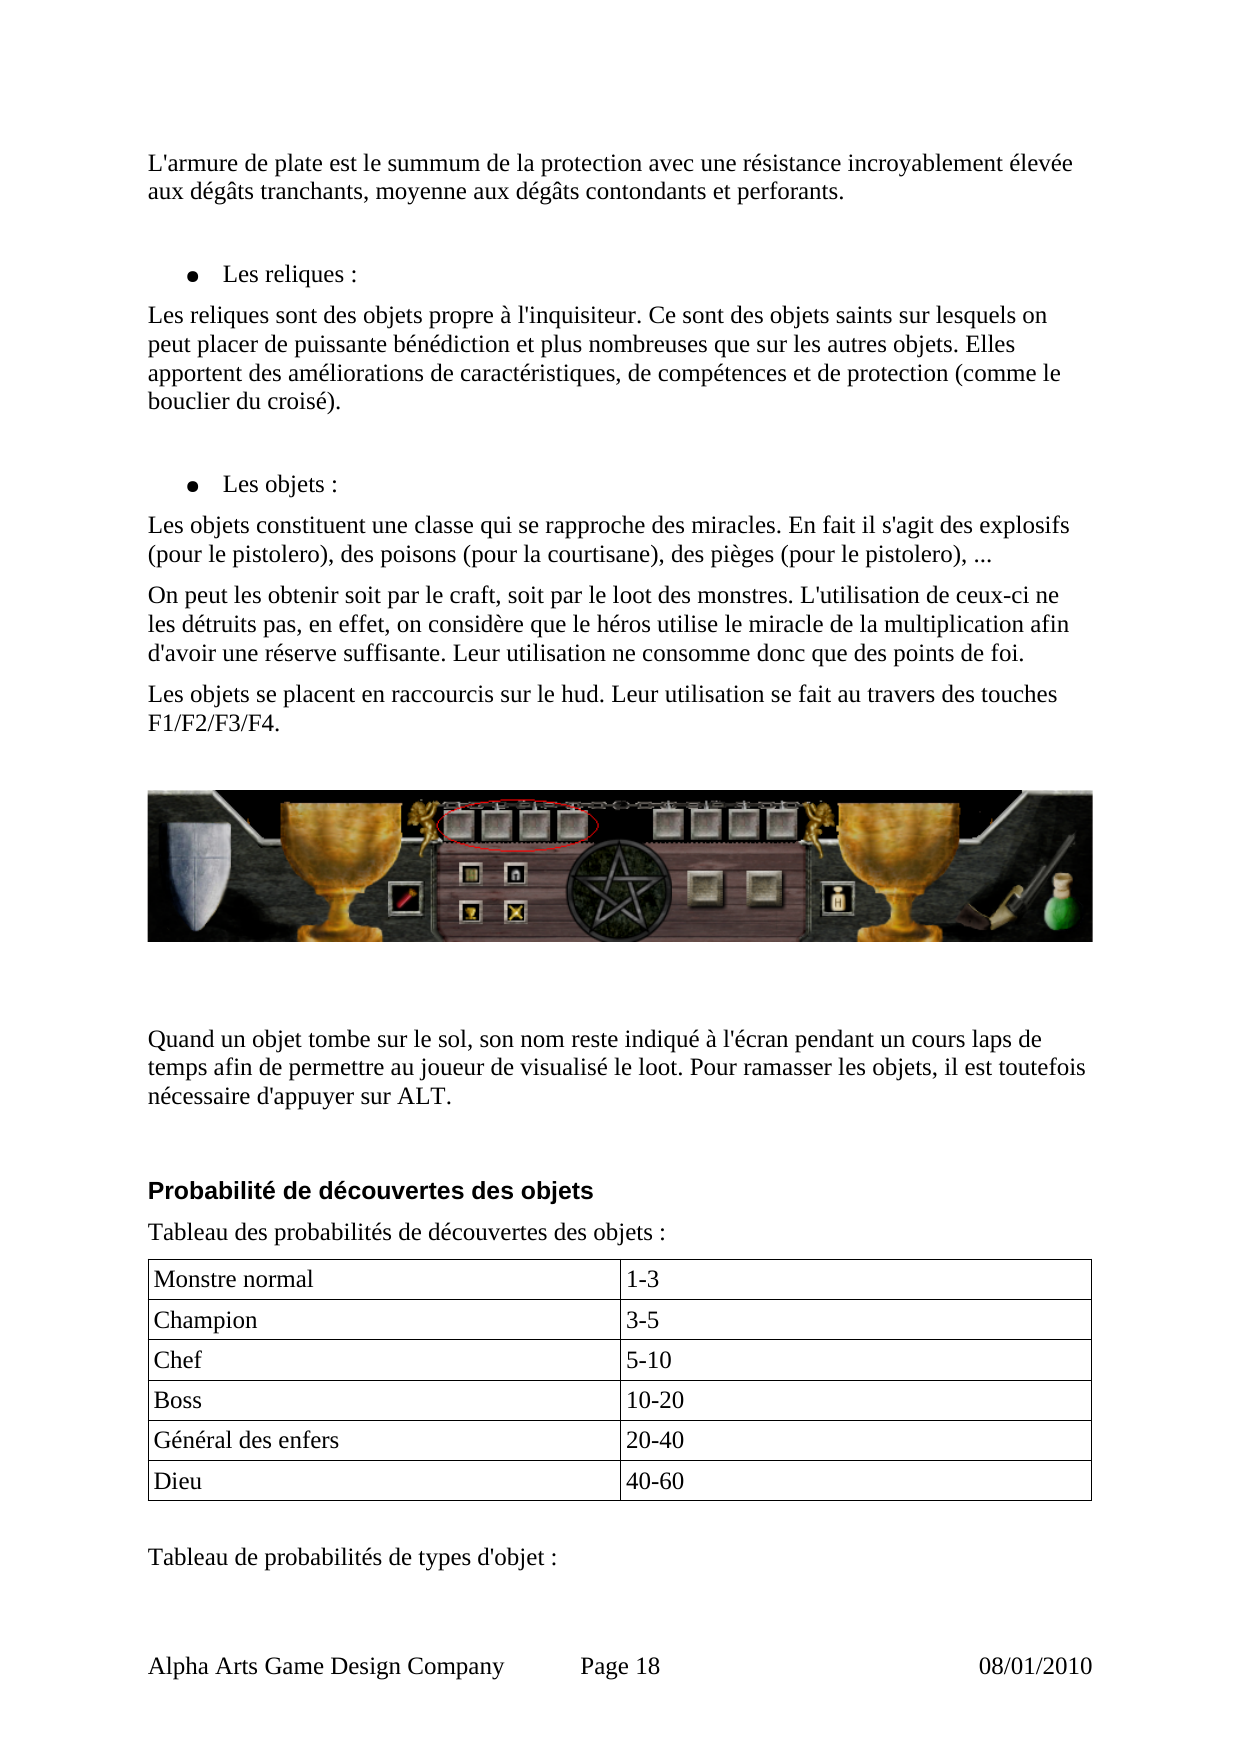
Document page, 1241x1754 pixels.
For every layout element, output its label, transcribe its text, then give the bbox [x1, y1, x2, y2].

subtitle Probabilité de découvertes des objets [148, 1176, 1092, 1205]
text Tableau de probabilités de types d'objet : [148, 1542, 1092, 1571]
table_cell 40-60 [621, 1461, 1091, 1500]
table_cell Champion [149, 1300, 620, 1339]
table_cell 3-5 [621, 1300, 1091, 1339]
picture [147, 790, 1093, 942]
text Tableau des probabilités de découvertes des objets : [148, 1217, 1092, 1246]
table_cell 20-40 [621, 1421, 1091, 1460]
table_cell Général des enfers [149, 1421, 620, 1460]
table_cell 5-10 [621, 1340, 1091, 1379]
text Les reliques sont des objets propre à l'inquisiteur. Ce sont des objets saints sur lesquels on peut placer de puissante bénédiction et plus nombreuses que sur les autres objets. Elles apportent des améliorations de caractéristiques, de compétences et de protection (comme le bouclier du croisé). [148, 300, 1092, 415]
text Les objets se placent en raccourcis sur le hud. Leur utilisation se fait au travers des touches F1/F2/F3/F4. [148, 679, 1092, 736]
table_cell Chef [149, 1340, 620, 1379]
table_cell Boss [149, 1381, 620, 1420]
text On peut les obtenir soit par le craft, soit par le loot des monstres. L'utilisation de ceux-ci ne les détruits pas, en effet, on considère que le héros utilise le miracle de la multiplication afin d'avoir une réserve suffisante. Leur utilisation ne consomme donc que des points de foi. [148, 580, 1092, 666]
text Quand un objet tombe sur le sol, son nom reste indiqué à l'écran pendant un cours laps de temps afin de permettre au joueur de visualisé le loot. Pour ramasser les objets, il est toutefois nécessaire d'appuyer sur ALT. [148, 1024, 1092, 1110]
text L'armure de plate est le summum de la protection avec une résistance incroyablement élevée aux dégâts tranchants, moyenne aux dégâts contondants et perforants. [148, 148, 1092, 205]
list Les objets : [185, 469, 1092, 498]
table_header Monstre normal [149, 1260, 620, 1299]
table_header 1-3 [621, 1260, 1091, 1299]
table_cell Dieu [149, 1461, 620, 1500]
table_cell 10-20 [621, 1381, 1091, 1420]
text Les objets constituent une classe qui se rapproche des miracles. En fait il s'agit des explosifs (pour le pistolero), des poisons (pour la courtisane), des pièges (pour le pistolero), ... [148, 510, 1092, 568]
list Les reliques : [185, 259, 1092, 288]
